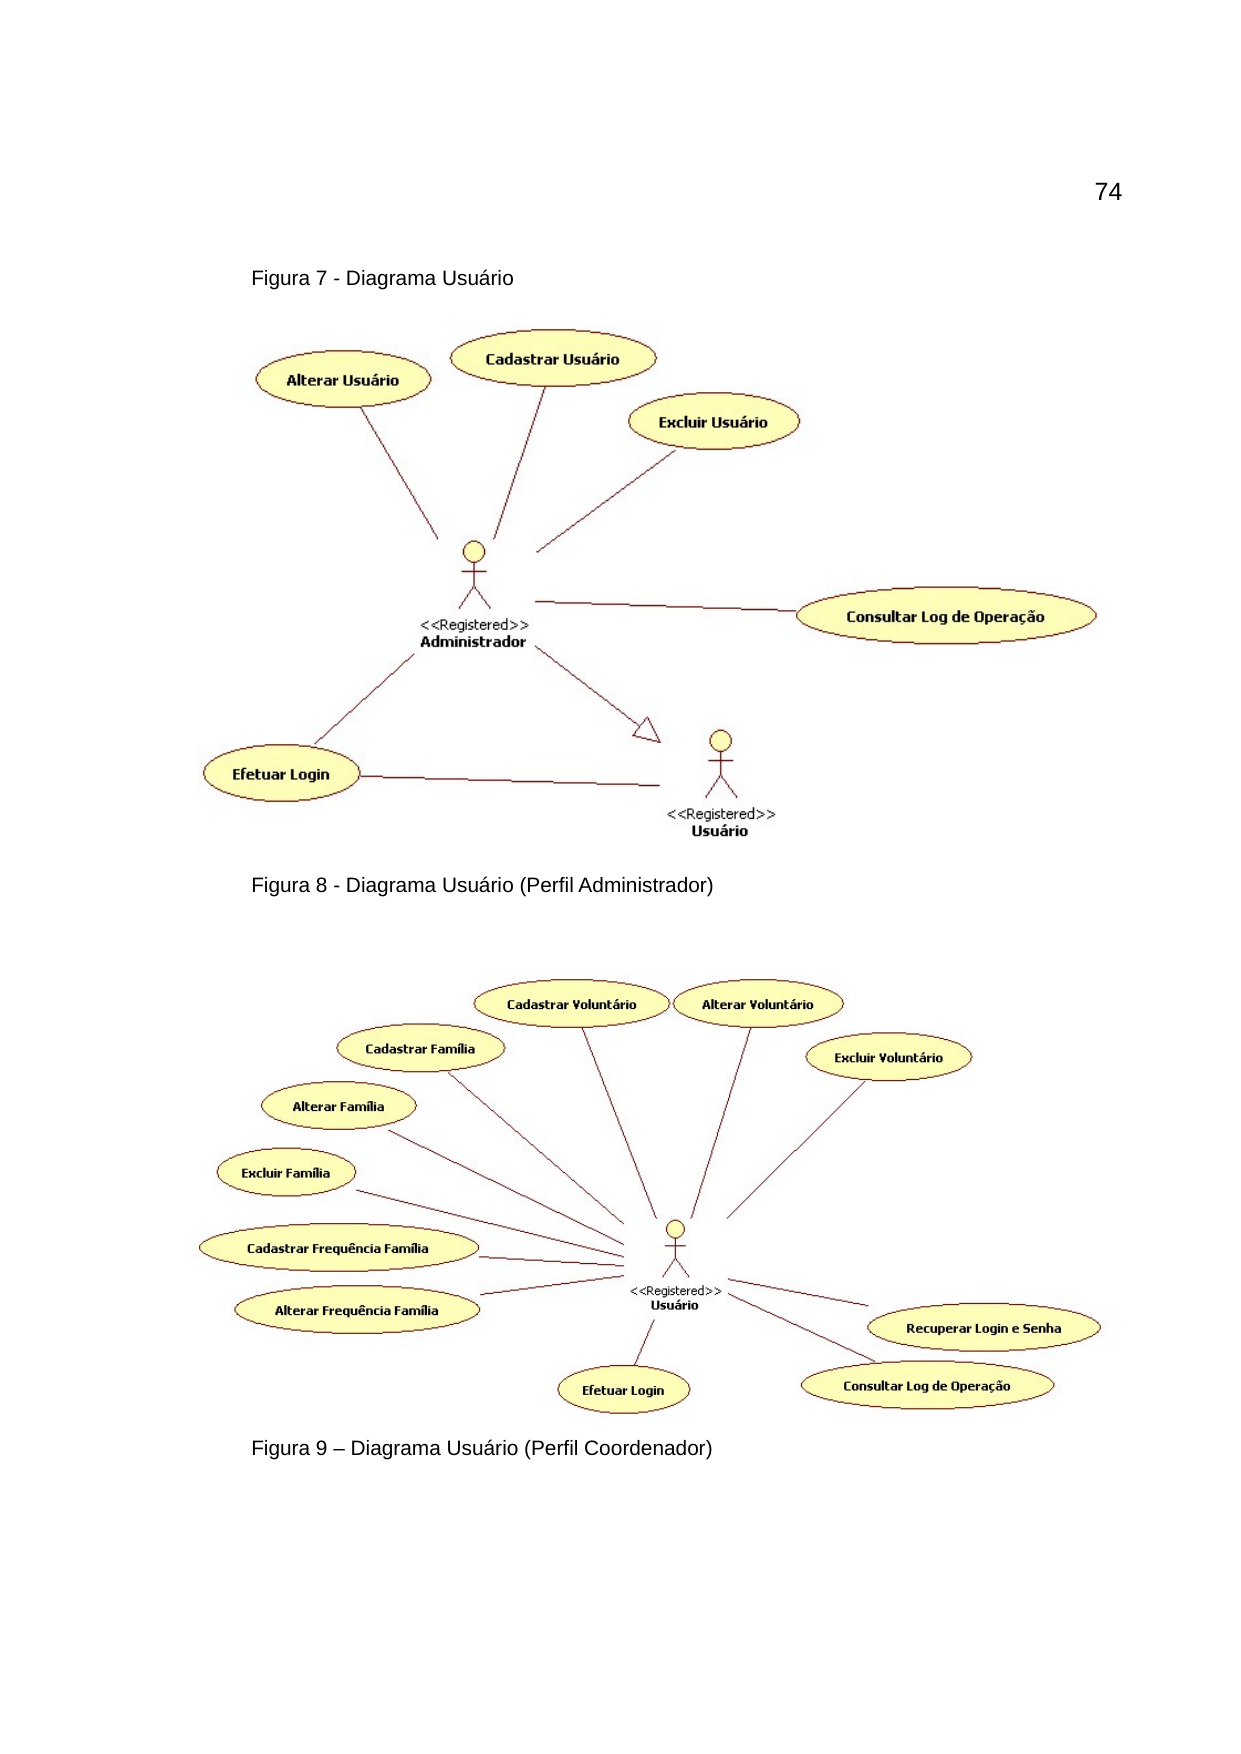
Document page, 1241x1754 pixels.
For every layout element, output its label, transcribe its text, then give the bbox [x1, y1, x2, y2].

text Figura 8 - Diagrama Usuário (Perfil Administrador) [177, 873, 1122, 896]
picture [177, 957, 1123, 1436]
picture [177, 303, 1123, 873]
text Figura 9 – Diagrama Usuário (Perfil Coordenador) [177, 1436, 1122, 1459]
text Figura 7 - Diagrama Usuário [177, 266, 1122, 290]
